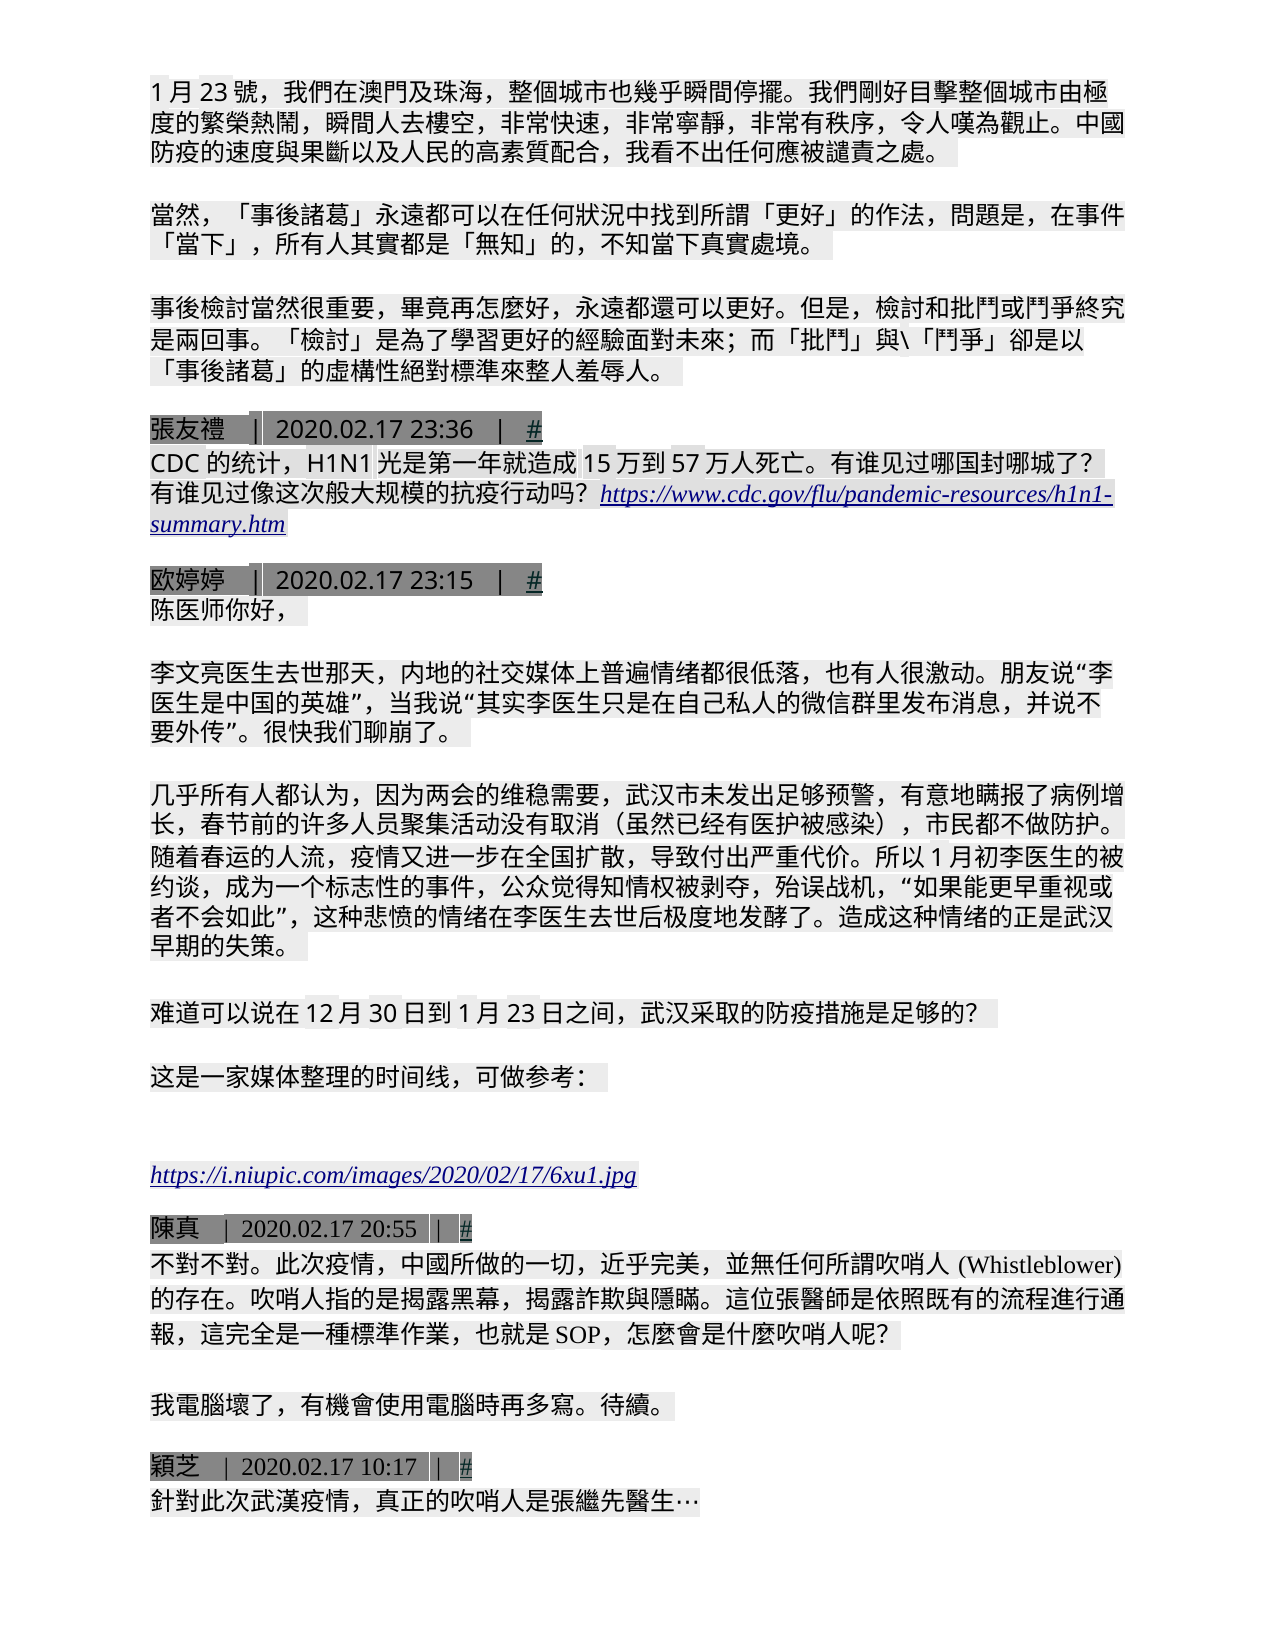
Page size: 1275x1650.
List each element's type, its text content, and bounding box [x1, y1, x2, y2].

text 陈医师你好， 李文亮医生去世那天，内地的社交媒体上普遍情绪都很低落，也有人很激动。朋友说“李医生是中国的英雄”，当我说“其实李医生只是在自己私人的微信群里发布消息，并说不要外传”。很快我们聊崩了。 几乎所有人都认为，因为两会的维稳需要，武汉市未发出足够预警，有意地瞒报了病例增长，春节前的许多人员聚集活动没有取消（虽然已经有医护被感染），市民都不做防护。随着春运的人流，疫情又进一步在全国扩散，导致付出严重代价。所以1月初李医生的被约谈，成为一个标志性的事件，公众觉得知情权被剥夺，殆误战机，“如果能更早重视或者不会如此”，这种悲愤的情绪在李医生去世后极度地发酵了。造成这种情绪的正是武汉早期的失策。 难道可以说在12月30日到1月23日之间，武汉采取的防疫措施是足够的？ 这是一家媒体整理的时间线，可做参考： https://i.niupic.com/images/2020/02/17/6xu1.jpg [150, 596, 1125, 1189]
text 張友禮 | 2020.02.17 23:36 | # [150, 411, 1125, 445]
text CDC 的统计，H1N1光是第一年就造成15万到57万人死亡。有谁见过哪国封哪城了？有谁见过像这次般大规模的抗疫行动吗？https://www.cdc.gov/flu/pandemic-resources/h1n1-summary.htm [150, 445, 1125, 537]
text 1月23號，我們在澳門及珠海，整個城市也幾乎瞬間停擺。我們剛好目擊整個城市由極度的繁榮熱鬧，瞬間人去樓空，非常快速，非常寧靜，非常有秩序，令人嘆為觀止。中國防疫的速度與果斷以及人民的高素質配合，我看不出任何應被譴責之處。 當然，「事後諸葛」永遠都可以在任何狀況中找到所謂「更好」的作法，問題是，在事件「當下」，所有人其實都是「無知」的，不知當下真實處境。 事後檢討當然很重要，畢竟再怎麼好，永遠都還可以更好。但是，檢討和批鬥或鬥爭終究是兩回事。「檢討」是為了學習更好的經驗面對未來；而「批鬥」與\「鬥爭」卻是以「事後諸葛」的虛構性絕對標準來整人羞辱人。 [150, 75, 1125, 386]
text 不對不對。此次疫情，中國所做的一切，近乎完美，並無任何所謂吹哨人 (Whistleblower) 的存在。吹哨人指的是揭露黑幕，揭露詐欺與隱瞞。這位張醫師是依照既有的流程進行通報，這完全是一種標準作業，也就是SOP，怎麼會是什麼吹哨人呢？ 我電腦壞了，有機會使用電腦時再多寫。待續。 [150, 1244, 1125, 1421]
text 針對此次武漢疫情，真正的吹哨人是張繼先醫生⋯ [150, 1481, 1125, 1552]
text 欧婷婷 | 2020.02.17 23:15 | # [150, 562, 1125, 596]
text 陳真 | 2020.02.17 20:55 | # [150, 1214, 1125, 1244]
text 穎芝 | 2020.02.17 10:17 | # [150, 1446, 1125, 1481]
